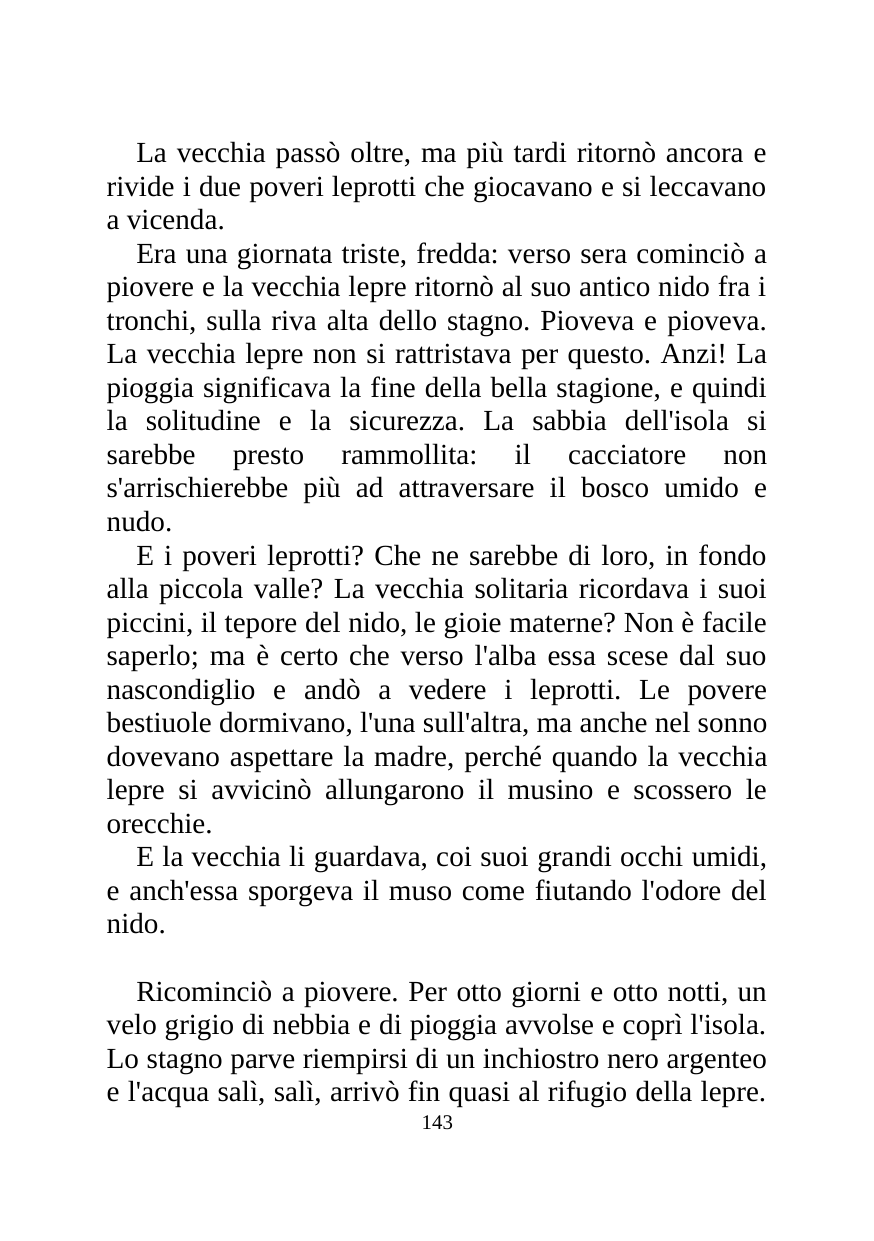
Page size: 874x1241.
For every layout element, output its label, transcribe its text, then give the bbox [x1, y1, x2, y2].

text Ricominciò a piovere. Per otto giorni e otto notti, un velo grigio di nebbia e di pioggia avvolse e coprì l'isola. Lo stagno parve riempirsi di un inchiostro nero argenteo e l'acqua salì, salì, arrivò fin quasi al rifugio della lepre. [106, 974, 768, 1108]
text Era una giornata triste, fredda: verso sera cominciò a piovere e la vecchia lepre ritornò al suo antico nido fra i tronchi, sulla riva alta dello stagno. Pioveva e pioveva. La vecchia lepre non si rattristava per questo. Anzi! La pioggia significava la fine della bella stagione, e quindi la solitudine e la sicurezza. La sabbia dell'isola si sarebbe presto rammollita: il cacciatore non s'arrischierebbe più ad attraversare il bosco umido e nudo. [106, 236, 768, 538]
text E la vecchia li guardava, coi suoi grandi occhi umidi, e anch'essa sporgeva il muso come fiutando l'odore del nido. [106, 839, 768, 940]
text La vecchia passò oltre, ma più tardi ritornò ancora e rivide i due poveri leprotti che giocavano e si leccavano a vicenda. [106, 135, 768, 236]
text E i poveri leprotti? Che ne sarebbe di loro, in fondo alla piccola valle? La vecchia solitaria ricordava i suoi piccini, il tepore del nido, le gioie materne? Non è facile saperlo; ma è certo che verso l'alba essa scese dal suo nascondiglio e andò a vedere i leprotti. Le povere bestiuole dormivano, l'una sull'altra, ma anche nel sonno dovevano aspettare la madre, perché quando la vecchia lepre si avvicinò allungarono il musino e scossero le orecchie. [106, 538, 768, 839]
